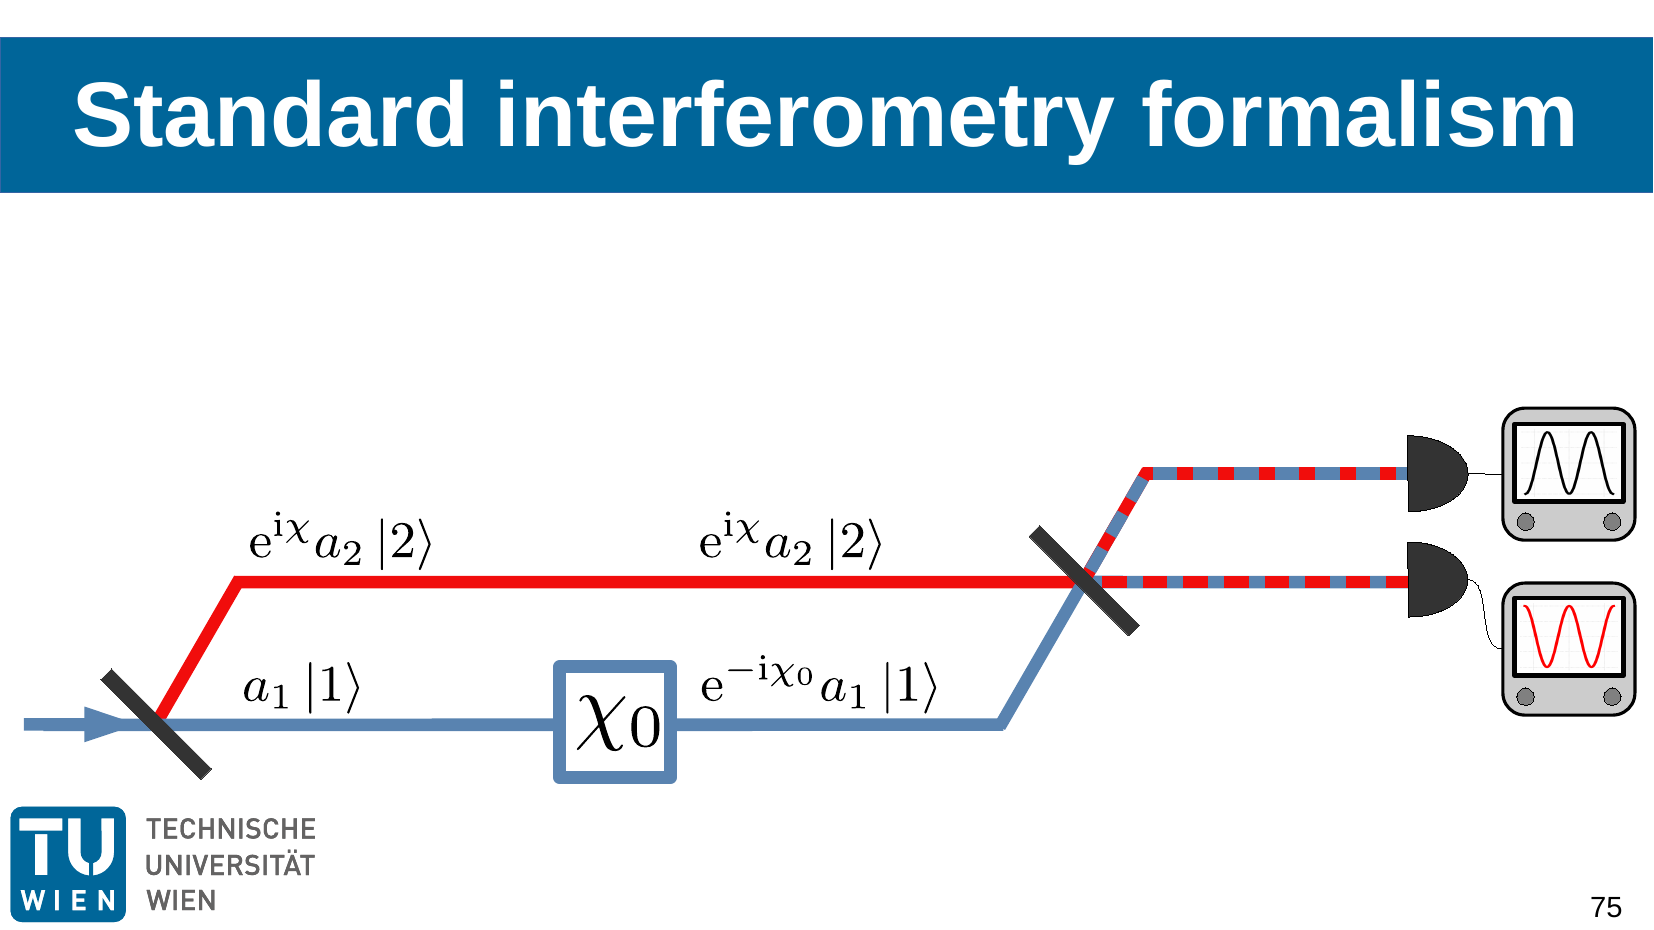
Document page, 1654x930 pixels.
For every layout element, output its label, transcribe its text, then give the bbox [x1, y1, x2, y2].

picture [692, 504, 889, 582]
text_box [100, 668, 212, 780]
text_box [1029, 525, 1140, 636]
title Standard interferometry formalism [0, 37, 1653, 193]
picture [234, 648, 372, 726]
picture [242, 504, 439, 582]
text_box [559, 666, 671, 778]
text_box [1502, 408, 1635, 541]
picture [1517, 426, 1621, 500]
picture [692, 651, 952, 716]
picture [1516, 600, 1622, 674]
text_box [1407, 435, 1469, 512]
text_box [1502, 583, 1635, 716]
picture [560, 680, 668, 766]
text_box [1407, 542, 1468, 618]
